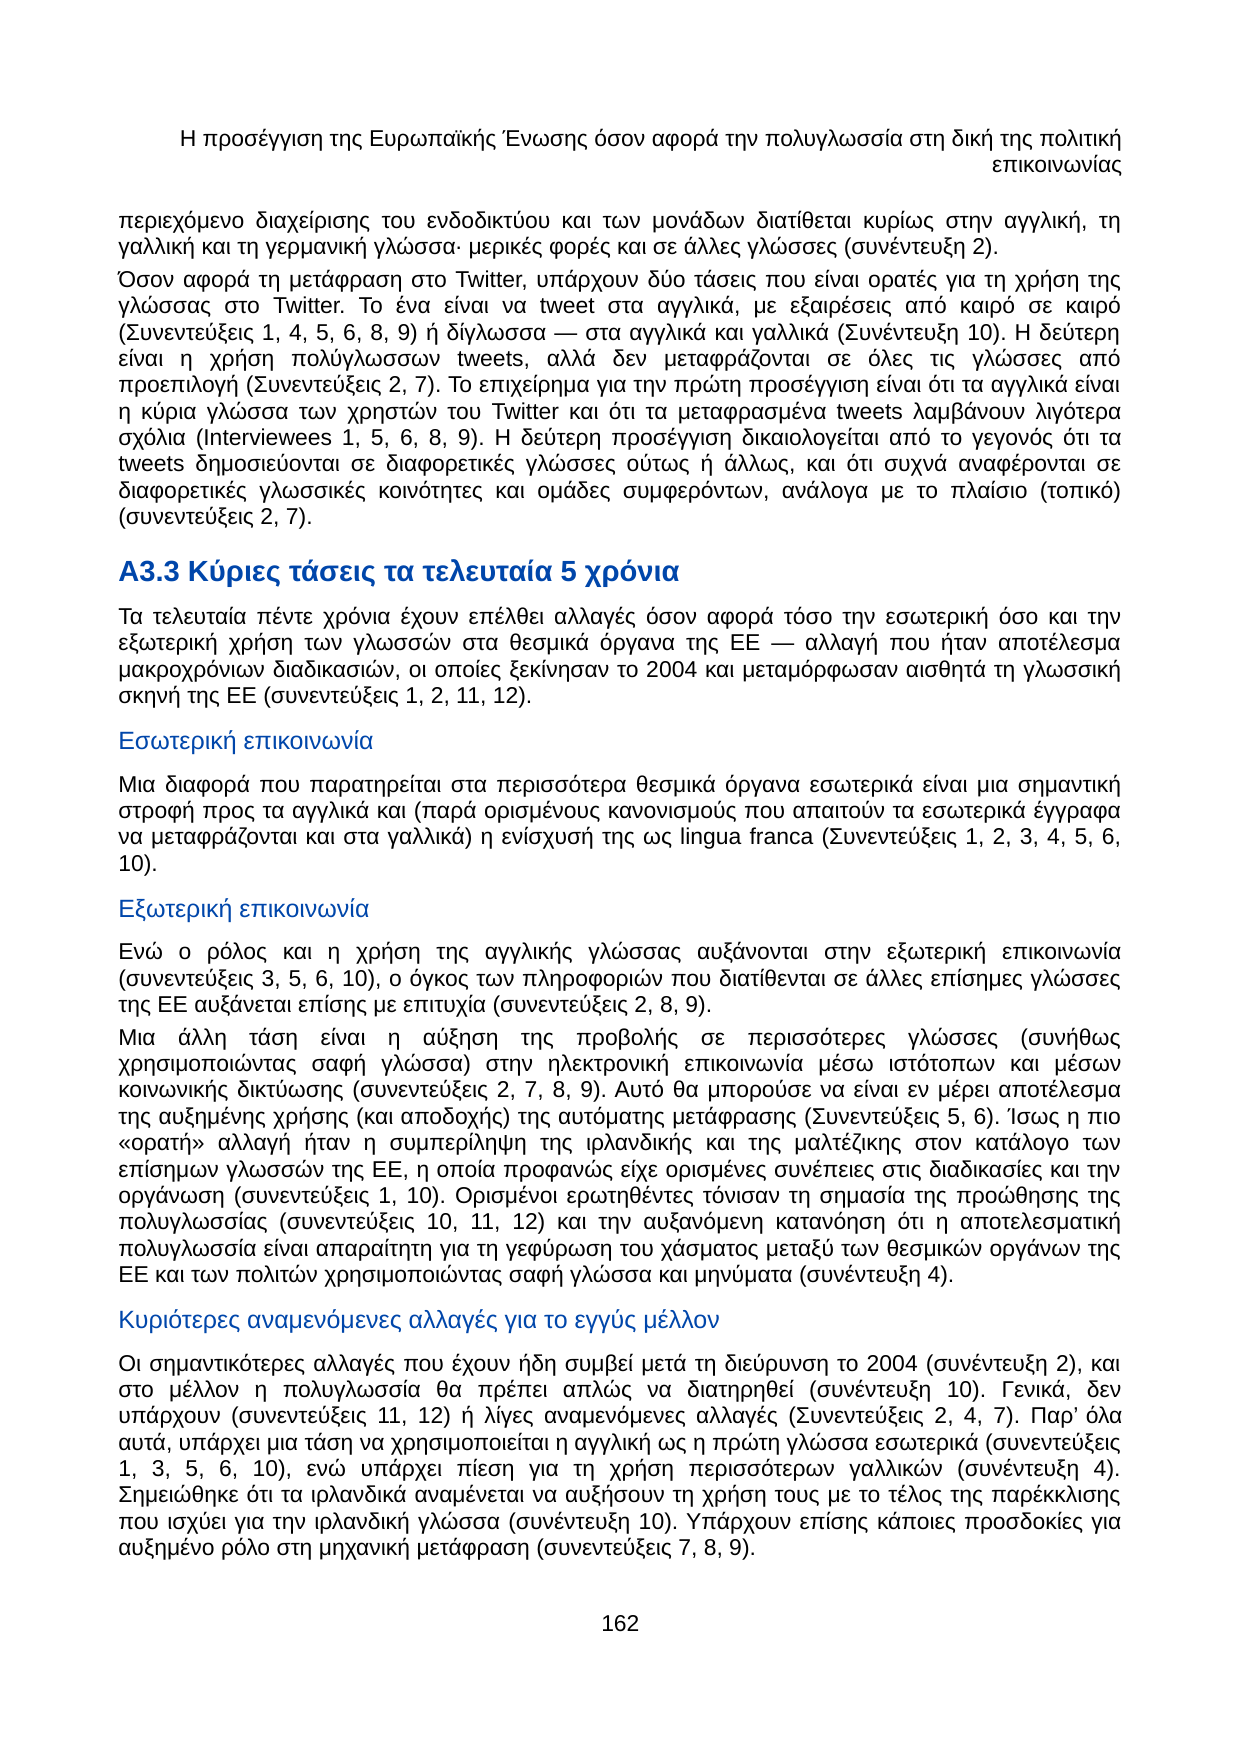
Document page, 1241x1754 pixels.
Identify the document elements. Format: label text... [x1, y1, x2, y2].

text Μια άλλη τάση είναι η αύξηση της προβολής σε περισσότερες γλώσσες (συνήθως χρησιμοποιώντας σαφή γλώσσα) στην ηλεκτρονική επικοινωνία μέσω ιστότοπων και μέσων κοινωνικής δικτύωσης (συνεντεύξεις 2, 7, 8, 9). Αυτό θα μπορούσε να είναι εν μέρει αποτέλεσμα της αυξημένης χρήσης (και αποδοχής) της αυτόματης μετάφρασης (Συνεντεύξεις 5, 6). Ίσως η πιο «ορατή» αλλαγή ήταν η συμπερίληψη της ιρλανδικής και της μαλτέζικης στον κατάλογο των επίσημων γλωσσών της ΕΕ, η οποία προφανώς είχε ορισμένες συνέπειες στις διαδικασίες και την οργάνωση (συνεντεύξεις 1, 10). Ορισμένοι ερωτηθέντες τόνισαν τη σημασία της προώθησης της πολυγλωσσίας (συνεντεύξεις 10, 11, 12) και την αυξανόμενη κατανόηση ότι η αποτελεσματική πολυγλωσσία είναι απαραίτητη για τη γεφύρωση του χάσματος μεταξύ των θεσμικών οργάνων της ΕΕ και των πολιτών χρησιμοποιώντας σαφή γλώσσα και μηνύματα (συνέντευξη 4). [118, 1024, 1122, 1287]
subtitle Κυριότερες αναμενόμενες αλλαγές για το εγγύς μέλλον [118, 1305, 1122, 1334]
text Οι σημαντικότερες αλλαγές που έχουν ήδη συμβεί μετά τη διεύρυνση το 2004 (συνέντευξη 2), και στο μέλλον η πολυγλωσσία θα πρέπει απλώς να διατηρηθεί (συνέντευξη 10). Γενικά, δεν υπάρχουν (συνεντεύξεις 11, 12) ή λίγες αναμενόμενες αλλαγές (Συνεντεύξεις 2, 4, 7). Παρ’ όλα αυτά, υπάρχει μια τάση να χρησιμοποιείται η αγγλική ως η πρώτη γλώσσα εσωτερικά (συνεντεύξεις 1, 3, 5, 6, 10), ενώ υπάρχει πίεση για τη χρήση περισσότερων γαλλικών (συνέντευξη 4). Σημειώθηκε ότι τα ιρλανδικά αναμένεται να αυξήσουν τη χρήση τους με το τέλος της παρέκκλισης που ισχύει για την ιρλανδική γλώσσα (συνέντευξη 10). Υπάρχουν επίσης κάποιες προσδοκίες για αυξημένο ρόλο στη μηχανική μετάφραση (συνεντεύξεις 7, 8, 9). [118, 1349, 1122, 1560]
subtitle Εσωτερική επικοινωνία [118, 726, 1122, 755]
subtitle Εξωτερική επικοινωνία [118, 894, 1122, 922]
text περιεχόμενο διαχείρισης του ενδοδικτύου και των μονάδων διατίθεται κυρίως στην αγγλική, τη γαλλική και τη γερμανική γλώσσα· μερικές φορές και σε άλλες γλώσσες (συνέντευξη 2). [118, 207, 1122, 259]
text Μια διαφορά που παρατηρείται στα περισσότερα θεσμικά όργανα εσωτερικά είναι μια σημαντική στροφή προς τα αγγλικά και (παρά ορισμένους κανονισμούς που απαιτούν τα εσωτερικά έγγραφα να μεταφράζονται και στα γαλλικά) η ενίσχυσή της ως lingua franca (Συνεντεύξεις 1, 2, 3, 4, 5, 6, 10). [118, 771, 1122, 876]
text Ενώ ο ρόλος και η χρήση της αγγλικής γλώσσας αυξάνονται στην εξωτερική επικοινωνία (συνεντεύξεις 3, 5, 6, 10), ο όγκος των πληροφοριών που διατίθενται σε άλλες επίσημες γλώσσες της ΕΕ αυξάνεται επίσης με επιτυχία (συνεντεύξεις 2, 8, 9). [118, 938, 1122, 1017]
subtitle A3.3 Κύριες τάσεις τα τελευταία 5 χρόνια [118, 553, 1122, 587]
text Τα τελευταία πέντε χρόνια έχουν επέλθει αλλαγές όσον αφορά τόσο την εσωτερική όσο και την εξωτερική χρήση των γλωσσών στα θεσμικά όργανα της ΕΕ — αλλαγή που ήταν αποτέλεσμα μακροχρόνιων διαδικασιών, οι οποίες ξεκίνησαν το 2004 και μεταμόρφωσαν αισθητά τη γλωσσική σκηνή της ΕΕ (συνεντεύξεις 1, 2, 11, 12). [118, 603, 1122, 708]
text Όσον αφορά τη μετάφραση στο Twitter, υπάρχουν δύο τάσεις που είναι ορατές για τη χρήση της γλώσσας στο Twitter. Το ένα είναι να tweet στα αγγλικά, με εξαιρέσεις από καιρό σε καιρό (Συνεντεύξεις 1, 4, 5, 6, 8, 9) ή δίγλωσσα — στα αγγλικά και γαλλικά (Συνέντευξη 10). Η δεύτερη είναι η χρήση πολύγλωσσων tweets, αλλά δεν μεταφράζονται σε όλες τις γλώσσες από προεπιλογή (Συνεντεύξεις 2, 7). Το επιχείρημα για την πρώτη προσέγγιση είναι ότι τα αγγλικά είναι η κύρια γλώσσα των χρηστών του Twitter και ότι τα μεταφρασμένα tweets λαμβάνουν λιγότερα σχόλια (Interviewees 1, 5, 6, 8, 9). Η δεύτερη προσέγγιση δικαιολογείται από το γεγονός ότι τα tweets δημοσιεύονται σε διαφορετικές γλώσσες ούτως ή άλλως, και ότι συχνά αναφέρονται σε διαφορετικές γλωσσικές κοινότητες και ομάδες συμφερόντων, ανάλογα με το πλαίσιο (τοπικό) (συνεντεύξεις 2, 7). [118, 266, 1122, 529]
